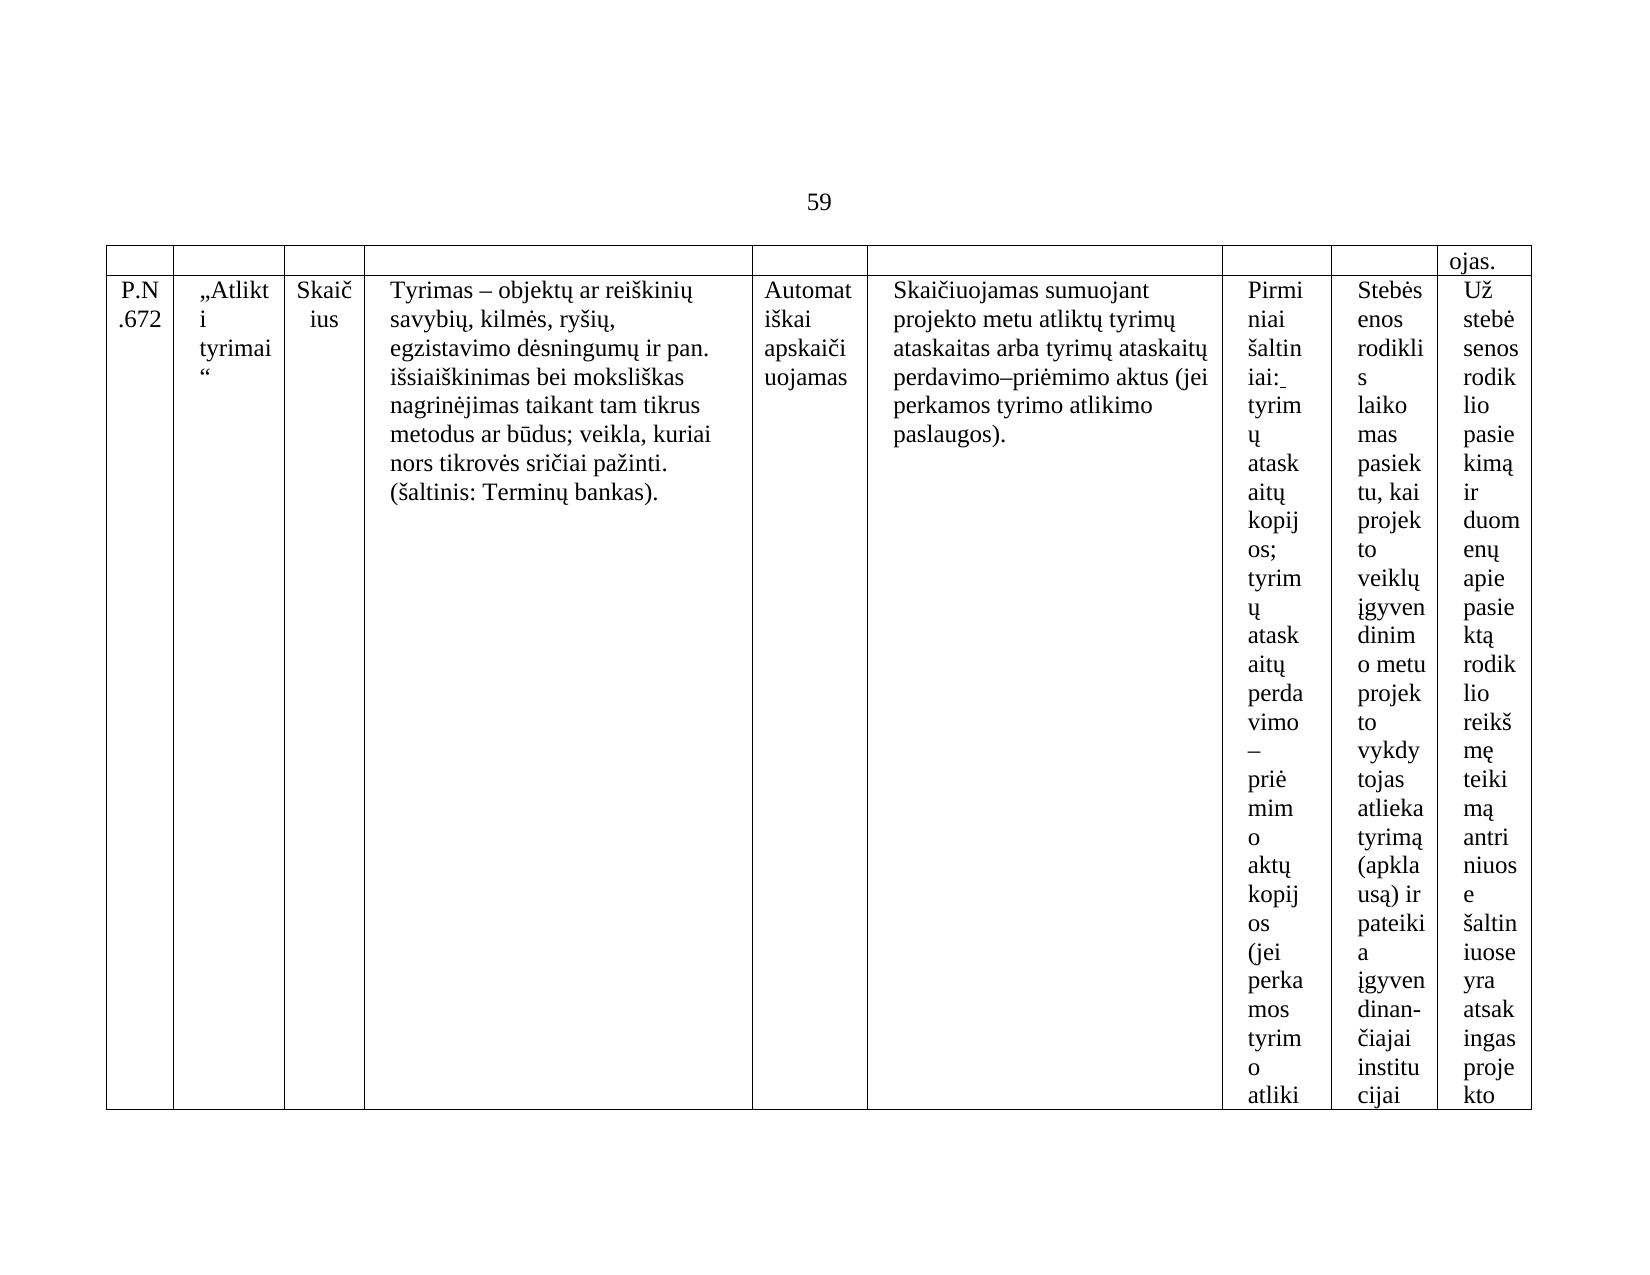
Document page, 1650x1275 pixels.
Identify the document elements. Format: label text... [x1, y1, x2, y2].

table_cell „Atlikti tyrimai“ [174, 276, 284, 1109]
table_cell Pirminiai šaltiniai: tyrimų ataskaitų kopijos; tyrimų ataskaitų perdavimo–priėmimo aktų kopijos (jei perkamos tyrimo atliki [1223, 276, 1331, 1109]
table_cell [365, 246, 752, 274]
table_cell Skaičiuojamas sumuojant projekto metu atliktų tyrimų ataskaitas arba tyrimų ataskaitų perdavimo–priėmimo aktus (jei perkamos tyrimo atlikimo paslaugos). [868, 276, 1222, 1109]
table_cell [107, 246, 173, 274]
table_cell Automatiškai apskaičiuojamas [753, 276, 867, 1109]
table_cell Už stebėsenos rodiklio pasiekimą ir duomenų apie pasiektą rodiklio reikšmę teikimą antriniuose šaltiniuose yra atsakingas projekto [1438, 276, 1531, 1109]
table_cell [868, 246, 1222, 274]
table_cell P.N.672 [107, 276, 173, 1109]
table_cell [174, 246, 284, 274]
table_cell [753, 246, 867, 274]
table_cell Stebėsenos rodiklis laikomas pasiektu, kai projekto veiklų įgyvendinimo metu projekto vykdytojas atlieka tyrimą (apklausą) ir pateikia įgyvendinan-čiajai institucijai [1332, 276, 1437, 1109]
table_cell Skaičius [285, 276, 364, 1109]
table_cell [285, 246, 364, 274]
table_cell Tyrimas – objektų ar reiškinių savybių, kilmės, ryšių, egzistavimo dėsningumų ir pan. išsiaiškinimas bei moksliškas nagrinėjimas taikant tam tikrus metodus ar būdus; veikla, kuriai nors tikrovės sričiai pažinti. (šaltinis: Terminų bankas). [365, 276, 752, 1109]
table_cell ojas. [1438, 246, 1531, 274]
